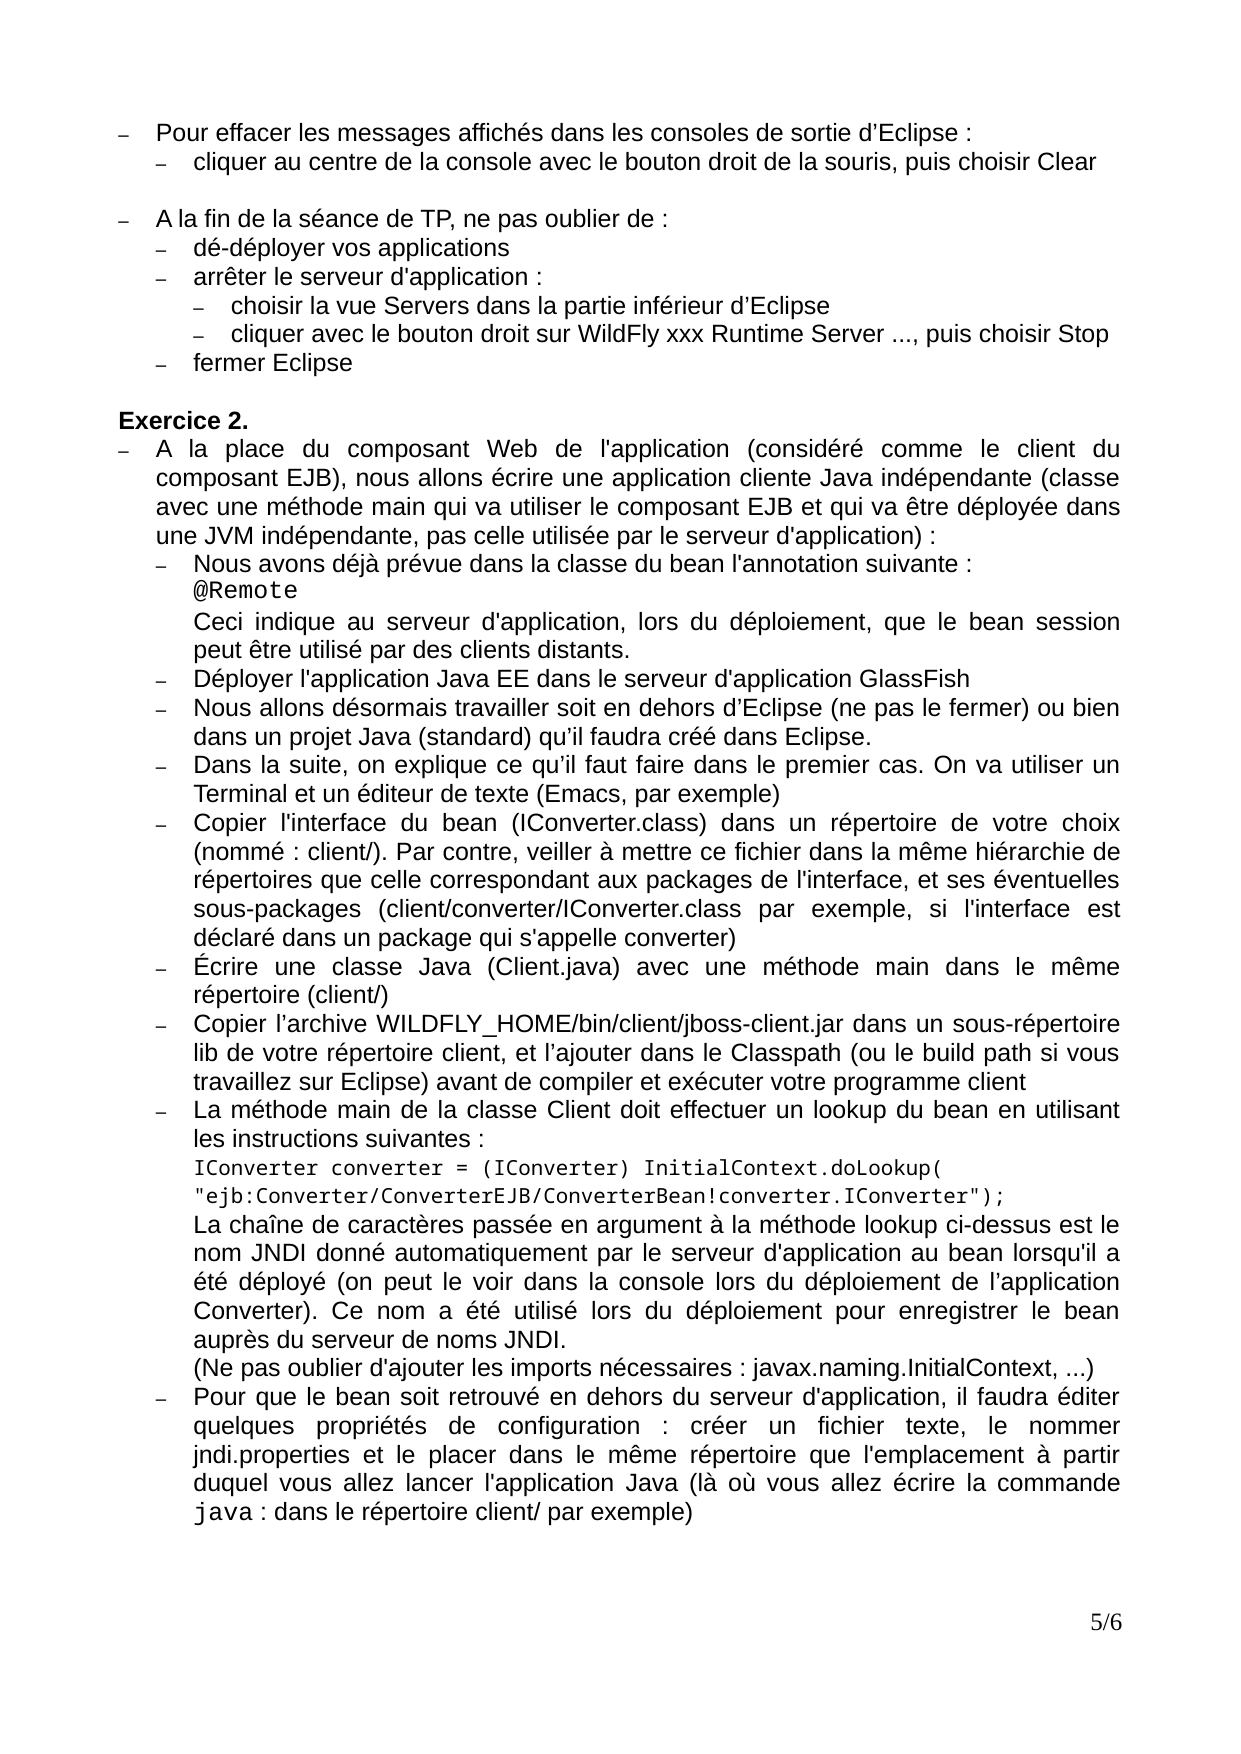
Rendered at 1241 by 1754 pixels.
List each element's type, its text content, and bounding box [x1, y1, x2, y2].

list A la place du composant Web de l'application (considéré comme le client du composant EJB), nous allons écrire une application cliente Java indépendante (classe avec une méthode main qui va utiliser le composant EJB et qui va être déployée dans une JVM indépendante, pas celle utilisée par le serveur d'application) : [118, 434, 1122, 549]
list Copier l’archive WILDFLY_HOME/bin/client/jboss-client.jar dans un sous-répertoire lib de votre répertoire client, et l’ajouter dans le Classpath (ou le build path si vous travaillez sur Eclipse) avant de compiler et exécuter votre programme client [156, 1009, 1122, 1095]
list La chaîne de caractères passée en argument à la méthode lookup ci-dessus est le nom JNDI donné automatiquement par le serveur d'application au bean lorsqu'il a été déployé (on peut le voir dans la console lors du déploiement de l’application Converter). Ce nom a été utilisé lors du déploiement pour enregistrer le bean auprès du serveur de noms JNDI. [156, 1209, 1122, 1353]
list Copier l'interface du bean (IConverter.class) dans un répertoire de votre choix (nommé : client/). Par contre, veiller à mettre ce fichier dans la même hiérarchie de répertoires que celle correspondant aux packages de l'interface, et ses éventuelles sous-packages (client/converter/IConverter.class par exemple, si l'interface est déclaré dans un package qui s'appelle converter) [156, 808, 1122, 951]
list Pour que le bean soit retrouvé en dehors du serveur d'application, il faudra éditer quelques propriétés de configuration : créer un fichier texte, le nommer jndi.properties et le placer dans le même répertoire que l'emplacement à partir duquel vous allez lancer l'application Java (là où vous allez écrire la commande java : dans le répertoire client/ par exemple) [156, 1382, 1122, 1528]
list choisir la vue Servers dans la partie inférieur d’Eclipse [193, 291, 1122, 319]
list Nous allons désormais travailler soit en dehors d’Eclipse (ne pas le fermer) ou bien dans un projet Java (standard) qu’il faudra créé dans Eclipse. [156, 693, 1122, 750]
list cliquer au centre de la console avec le bouton droit de la souris, puis choisir Clear [156, 147, 1122, 176]
list Déployer l'application Java EE dans le serveur d'application GlassFish [156, 664, 1122, 693]
list fermer Eclipse [156, 348, 1122, 377]
list dé-déployer vos applications [156, 233, 1122, 262]
list @Remote [156, 578, 1122, 606]
list cliquer avec le bouton droit sur WildFly xxx Runtime Server ..., puis choisir Stop [193, 319, 1122, 348]
list Écrire une classe Java (Client.java) avec une méthode main dans le même répertoire (client/) [156, 951, 1122, 1009]
list "ejb:Converter/ConverterEJB/ConverterBean!converter.IConverter"); [156, 1181, 1122, 1209]
list La méthode main de la classe Client doit effectuer un lookup du bean en utilisant les instructions suivantes : [156, 1095, 1122, 1153]
list IConverter converter = (IConverter) InitialContext.doLookup( [156, 1153, 1122, 1181]
list A la fin de la séance de TP, ne pas oublier de : [118, 204, 1122, 233]
list (Ne pas oublier d'ajouter les imports nécessaires : javax.naming.InitialContext, ...) [156, 1353, 1122, 1382]
list Ceci indique au serveur d'application, lors du déploiement, que le bean session peut être utilisé par des clients distants. [156, 606, 1122, 664]
text Exercice 2. [118, 406, 1122, 434]
list Dans la suite, on explique ce qu’il faut faire dans le premier cas. On va utiliser un Terminal et un éditeur de texte (Emacs, par exemple) [156, 750, 1122, 808]
list Pour effacer les messages affichés dans les consoles de sortie d’Eclipse : [118, 118, 1122, 147]
list Nous avons déjà prévue dans la classe du bean l'annotation suivante : [156, 549, 1122, 578]
list arrêter le serveur d'application : [156, 262, 1122, 291]
